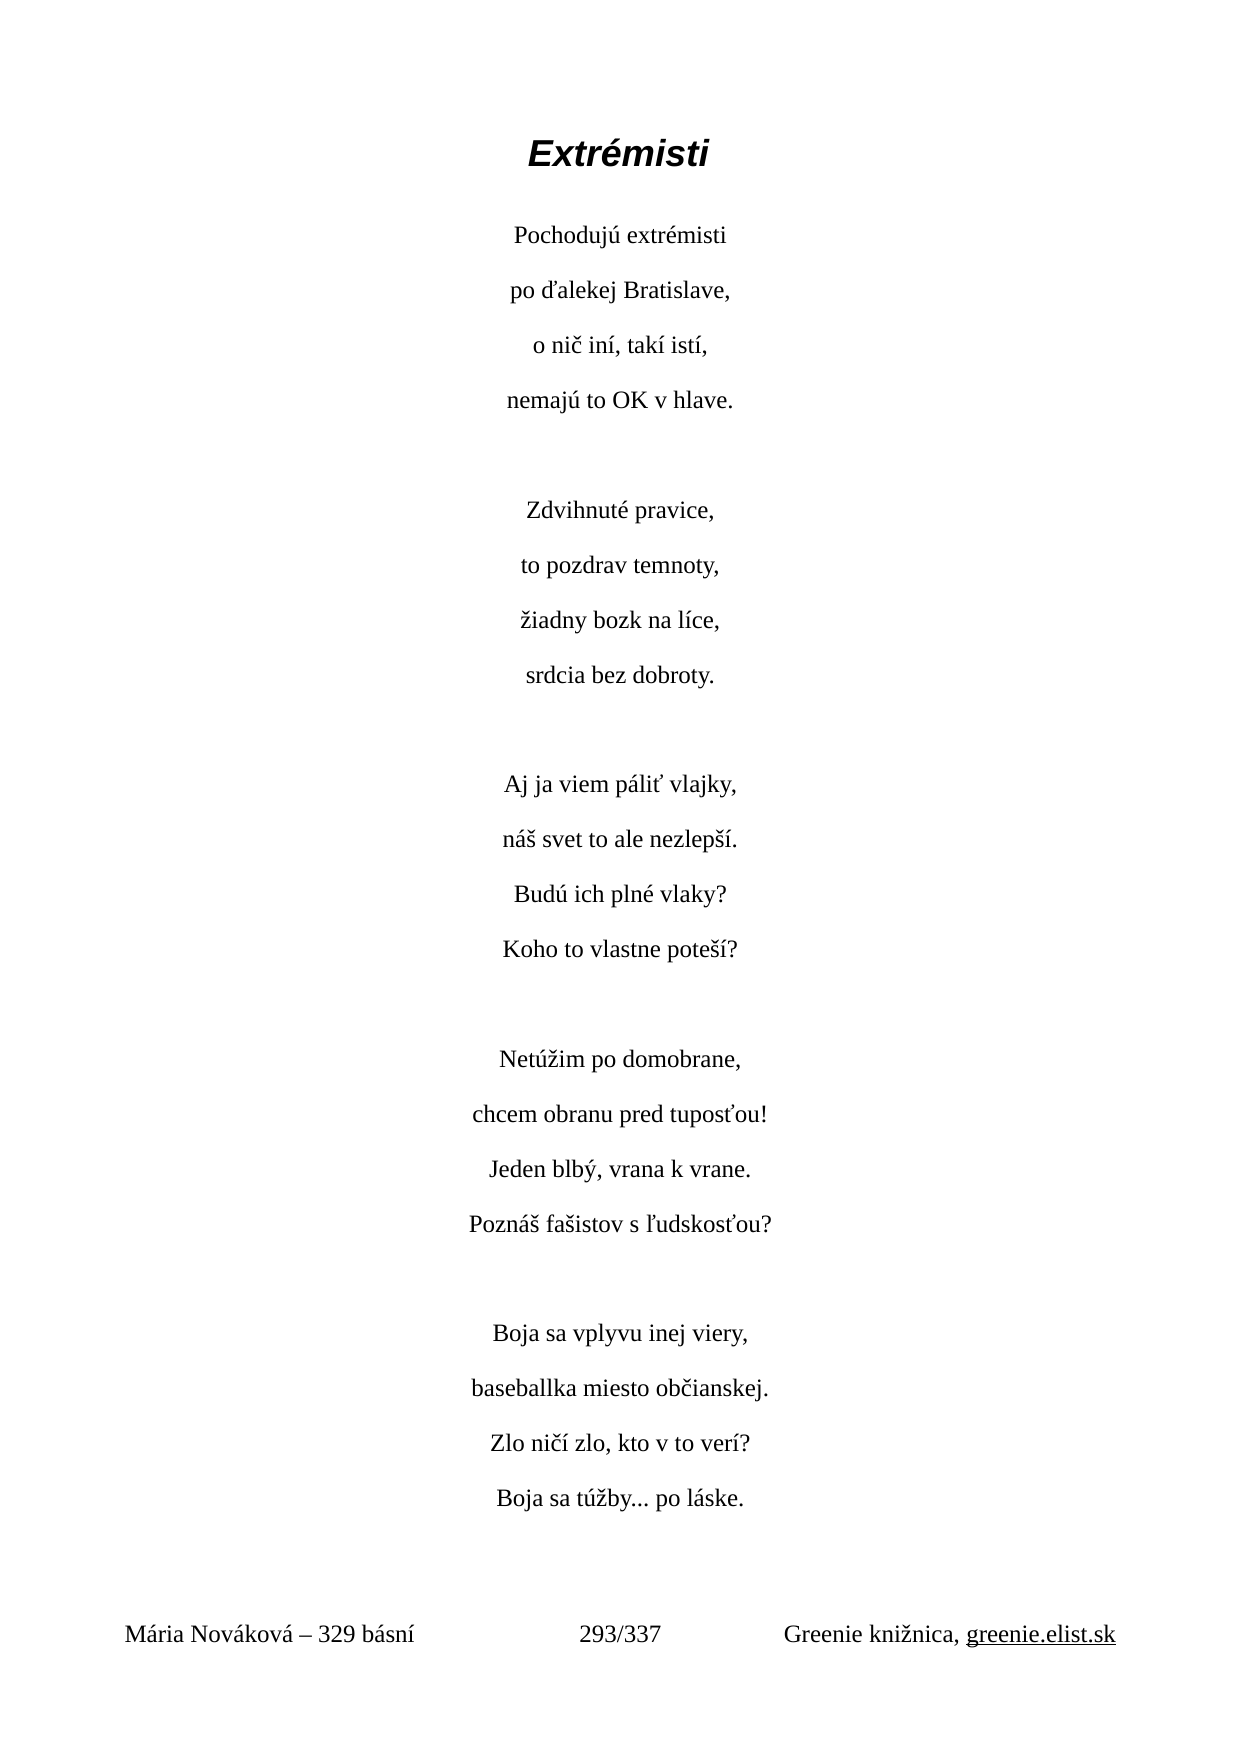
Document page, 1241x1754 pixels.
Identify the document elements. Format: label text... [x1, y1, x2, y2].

subtitle Extrémisti [106, 131, 1134, 174]
text Pochodujú extrémisti [106, 221, 1134, 249]
text to pozdrav temnoty, [106, 550, 1134, 579]
text Budú ich plné vlaky? [106, 879, 1134, 908]
text Netúžim po domobrane, [106, 1044, 1134, 1073]
text Koho to vlastne poteší? [106, 934, 1134, 963]
text náš svet to ale nezlepší. [106, 824, 1134, 853]
text Poznáš fašistov s ľudskosťou? [106, 1209, 1134, 1237]
text nemajú to OK v hlave. [106, 385, 1134, 414]
text srdcia bez dobroty. [106, 660, 1134, 688]
text žiadny bozk na líce, [106, 605, 1134, 633]
text Jeden blbý, vrana k vrane. [106, 1154, 1134, 1182]
text chcem obranu pred tuposťou! [106, 1099, 1134, 1128]
text o nič iní, takí istí, [106, 330, 1134, 359]
text Boja sa túžby... po láske. [106, 1483, 1134, 1512]
text baseballka miesto občianskej. [106, 1373, 1134, 1402]
text po ďalekej Bratislave, [106, 275, 1134, 304]
text Zlo ničí zlo, kto v to verí? [106, 1428, 1134, 1457]
text Boja sa vplyvu inej viery, [106, 1318, 1134, 1347]
text Zdvihnuté pravice, [106, 495, 1134, 524]
text Aj ja viem páliť vlajky, [106, 769, 1134, 798]
